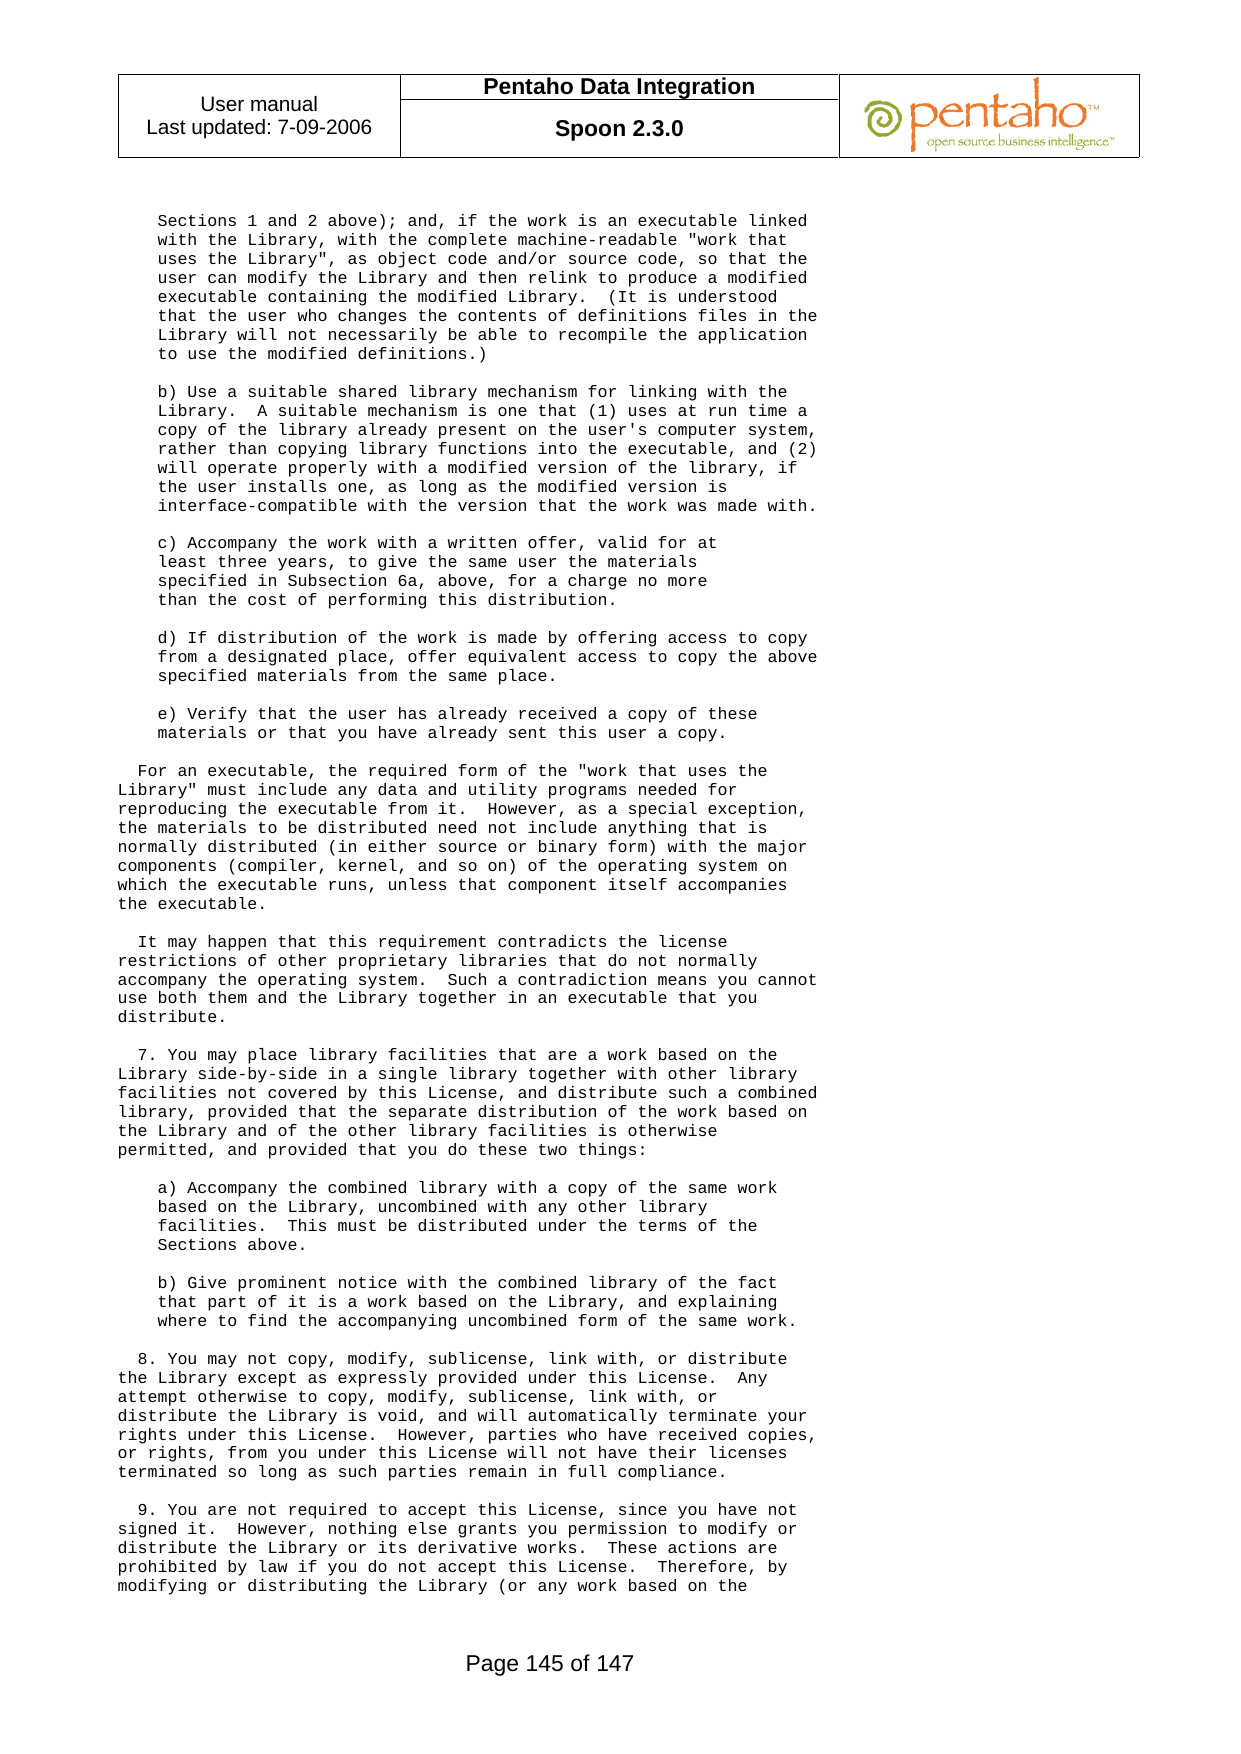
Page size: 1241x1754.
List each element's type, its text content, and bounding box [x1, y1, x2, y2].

text Sections 1 and 2 above); and, if the work is an executable linked with the Library, with the complete machine-readable "work that uses the Library", as object code and/or source code, so that the user can modify the Library and then relink to produce a modified executable containing the modified Library. (It is understood that the user who changes the contents of definitions files in the Library will not necessarily be able to recompile the application to use the modified definitions.) b) Use a suitable shared library mechanism for linking with the Library. A suitable mechanism is one that (1) uses at run time a copy of the library already present on the user's computer system, rather than copying library functions into the executable, and (2) will operate properly with a modified version of the library, if the user installs one, as long as the modified version is interface-compatible with the version that the work was made with. c) Accompany the work with a written offer, valid for at least three years, to give the same user the materials specified in Subsection 6a, above, for a charge no more than the cost of performing this distribution. d) If distribution of the work is made by offering access to copy from a designated place, offer equivalent access to copy the above specified materials from the same place. e) Verify that the user has already received a copy of these materials or that you have already sent this user a copy. For an executable, the required form of the "work that uses the Library" must include any data and utility programs needed for reproducing the executable from it. However, as a special exception, the materials to be distributed need not include anything that is normally distributed (in either source or binary form) with the major components (compiler, kernel, and so on) of the operating system on which the executable runs, unless that component itself accompanies the executable. It may happen that this requirement contradicts the license restrictions of other proprietary libraries that do not normally accompany the operating system. Such a contradiction means you cannot use both them and the Library together in an executable that you distribute. 7. You may place library facilities that are a work based on the Library side-by-side in a single library together with other library facilities not covered by this License, and distribute such a combined library, provided that the separate distribution of the work based on the Library and of the other library facilities is otherwise permitted, and provided that you do these two things: a) Accompany the combined library with a copy of the same work based on the Library, uncombined with any other library facilities. This must be distributed under the terms of the Sections above. b) Give prominent notice with the combined library of the fact that part of it is a work based on the Library, and explaining where to find the accompanying uncombined form of the same work. 8. You may not copy, modify, sublicense, link with, or distribute the Library except as expressly provided under this License. Any attempt otherwise to copy, modify, sublicense, link with, or distribute the Library is void, and will automatically terminate your rights under this License. However, parties who have received copies, or rights, from you under this License will not have their licenses terminated so long as such parties remain in full compliance. 9. You are not required to accept this License, since you have not signed it. However, nothing else grants you permission to modify or distribute the Library or its derivative works. These actions are prohibited by law if you do not accept this License. Therefore, by modifying or distributing the Library (or any work based on the [117, 213, 1137, 1597]
